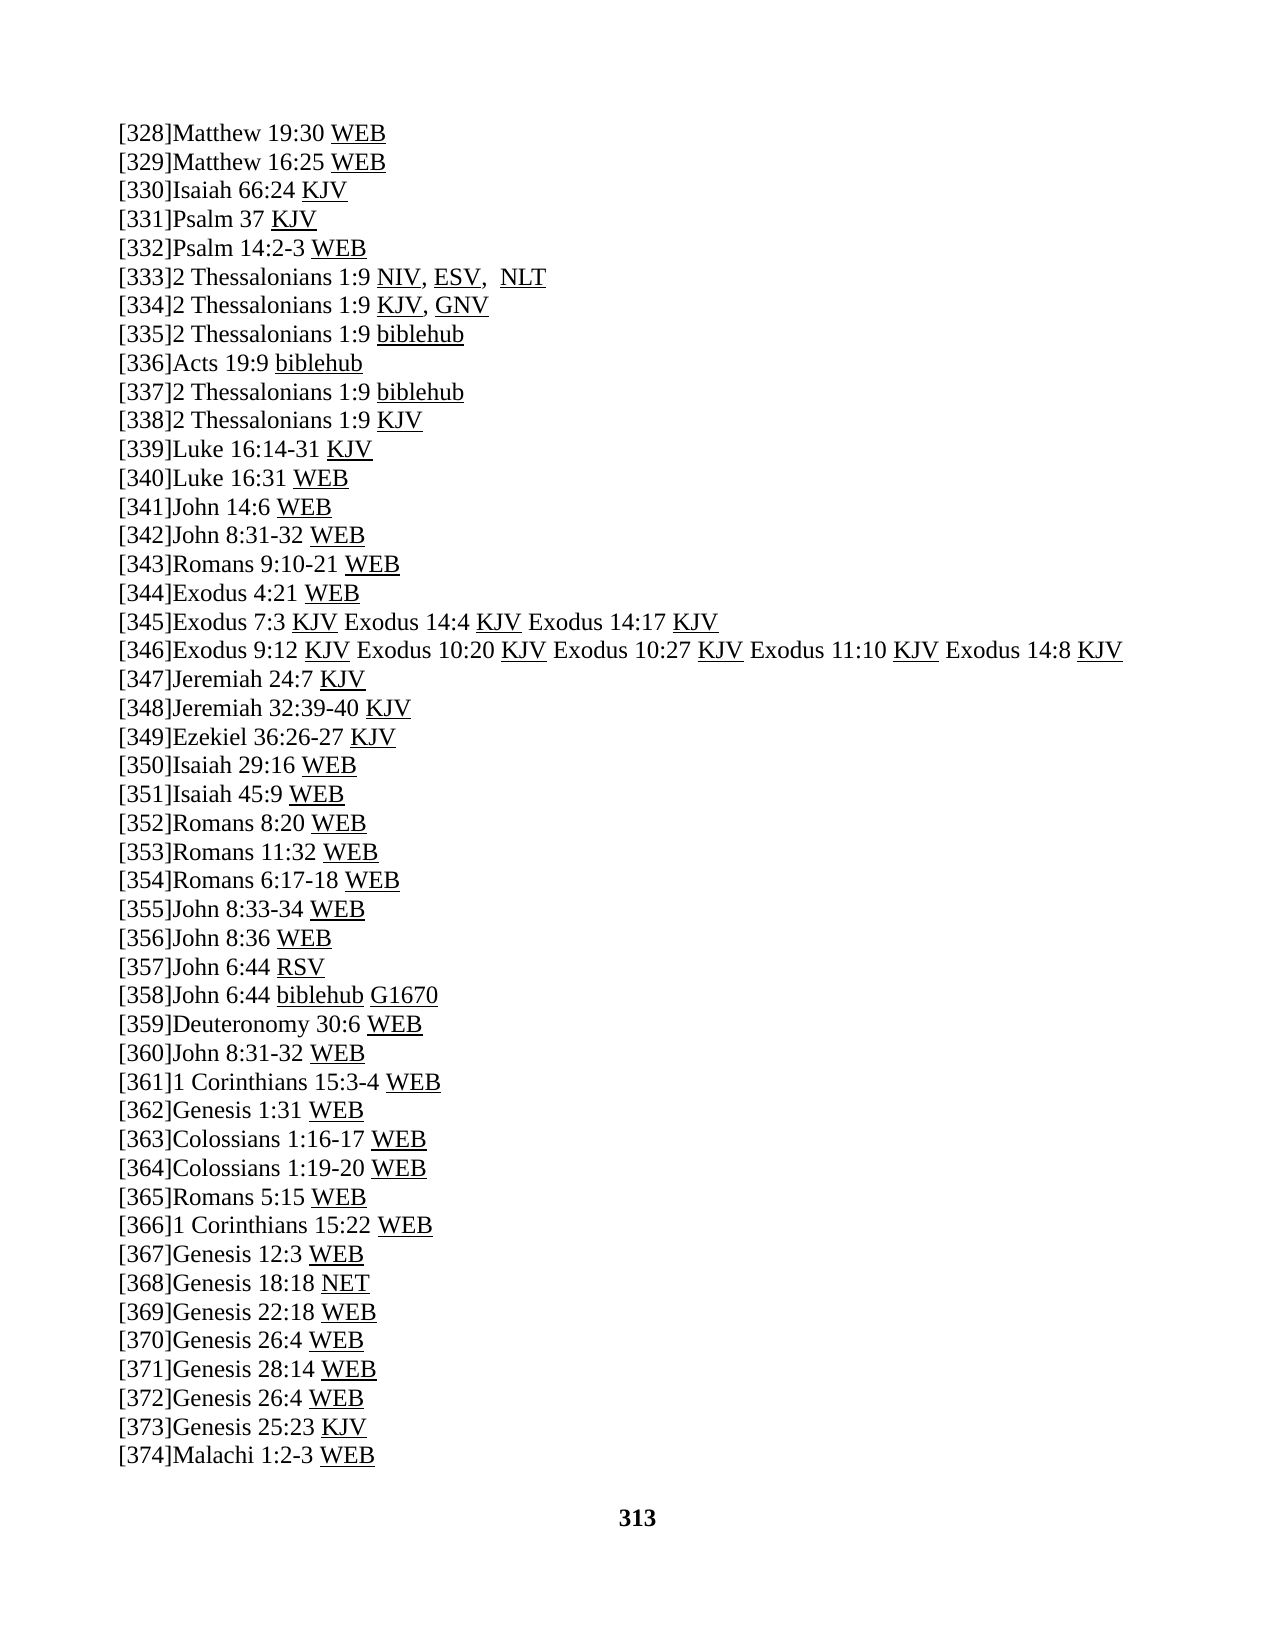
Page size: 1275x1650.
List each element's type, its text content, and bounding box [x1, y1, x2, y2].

text 2 Thessalonians 1:9 KJV [118, 406, 1157, 434]
text Colossians 1:19-20 WEB [118, 1153, 1157, 1182]
text 2 Thessalonians 1:9 biblehub [118, 377, 1157, 406]
text Genesis 1:31 WEB [118, 1096, 1157, 1124]
text John 8:36 WEB [118, 923, 1157, 952]
text Luke 16:14-31 KJV [118, 434, 1157, 463]
text Ezekiel 36:26-27 KJV [118, 722, 1157, 751]
text John 6:44 biblehub G1670 [118, 981, 1157, 1009]
text Acts 19:9 biblehub [118, 348, 1157, 377]
text Psalm 37 KJV [118, 204, 1157, 233]
text Matthew 19:30 WEB [118, 118, 1157, 147]
text Isaiah 66:24 KJV [118, 176, 1157, 204]
text Exodus 7:3 KJV Exodus 14:4 KJV Exodus 14:17 KJV [118, 607, 1157, 636]
text Romans 6:17-18 WEB [118, 866, 1157, 894]
text Jeremiah 24:7 KJV [118, 664, 1157, 693]
text Isaiah 45:9 WEB [118, 779, 1157, 808]
text John 8:31-32 WEB [118, 1038, 1157, 1067]
text Deuteronomy 30:6 WEB [118, 1009, 1157, 1038]
text Genesis 25:23 KJV [118, 1412, 1157, 1441]
text 2 Thessalonians 1:9 biblehub [118, 319, 1157, 348]
text Isaiah 29:16 WEB [118, 751, 1157, 779]
text 1 Corinthians 15:22 WEB [118, 1211, 1157, 1239]
text Genesis 18:18 NET [118, 1268, 1157, 1297]
text John 14:6 WEB [118, 492, 1157, 521]
text Romans 9:10-21 WEB [118, 549, 1157, 578]
text Jeremiah 32:39-40 KJV [118, 693, 1157, 722]
text Matthew 16:25 WEB [118, 147, 1157, 176]
text Romans 8:20 WEB [118, 808, 1157, 837]
text Malachi 1:2-3 WEB [118, 1441, 1157, 1469]
text Romans 5:15 WEB [118, 1182, 1157, 1211]
text 1 Corinthians 15:3-4 WEB [118, 1067, 1157, 1096]
text 2 Thessalonians 1:9 KJV, GNV [118, 291, 1157, 319]
list Luke 16:31 WEB [118, 463, 1157, 492]
text Genesis 28:14 WEB [118, 1354, 1157, 1383]
text 2 Thessalonians 1:9 NIV, ESV, NLT [118, 262, 1157, 291]
text Exodus 4:21 WEB [118, 578, 1157, 607]
text John 8:31-32 WEB [118, 521, 1157, 549]
text Colossians 1:16-17 WEB [118, 1124, 1157, 1153]
text John 6:44 RSV [118, 952, 1157, 981]
text Genesis 12:3 WEB [118, 1239, 1157, 1268]
text Psalm 14:2-3 WEB [118, 233, 1157, 262]
text Genesis 26:4 WEB [118, 1383, 1157, 1412]
text Exodus 9:12 KJV Exodus 10:20 KJV Exodus 10:27 KJV Exodus 11:10 KJV Exodus 14:8 KJV [118, 636, 1157, 664]
text Genesis 22:18 WEB [118, 1297, 1157, 1326]
text John 8:33-34 WEB [118, 894, 1157, 923]
text Romans 11:32 WEB [118, 837, 1157, 866]
text Genesis 26:4 WEB [118, 1326, 1157, 1354]
